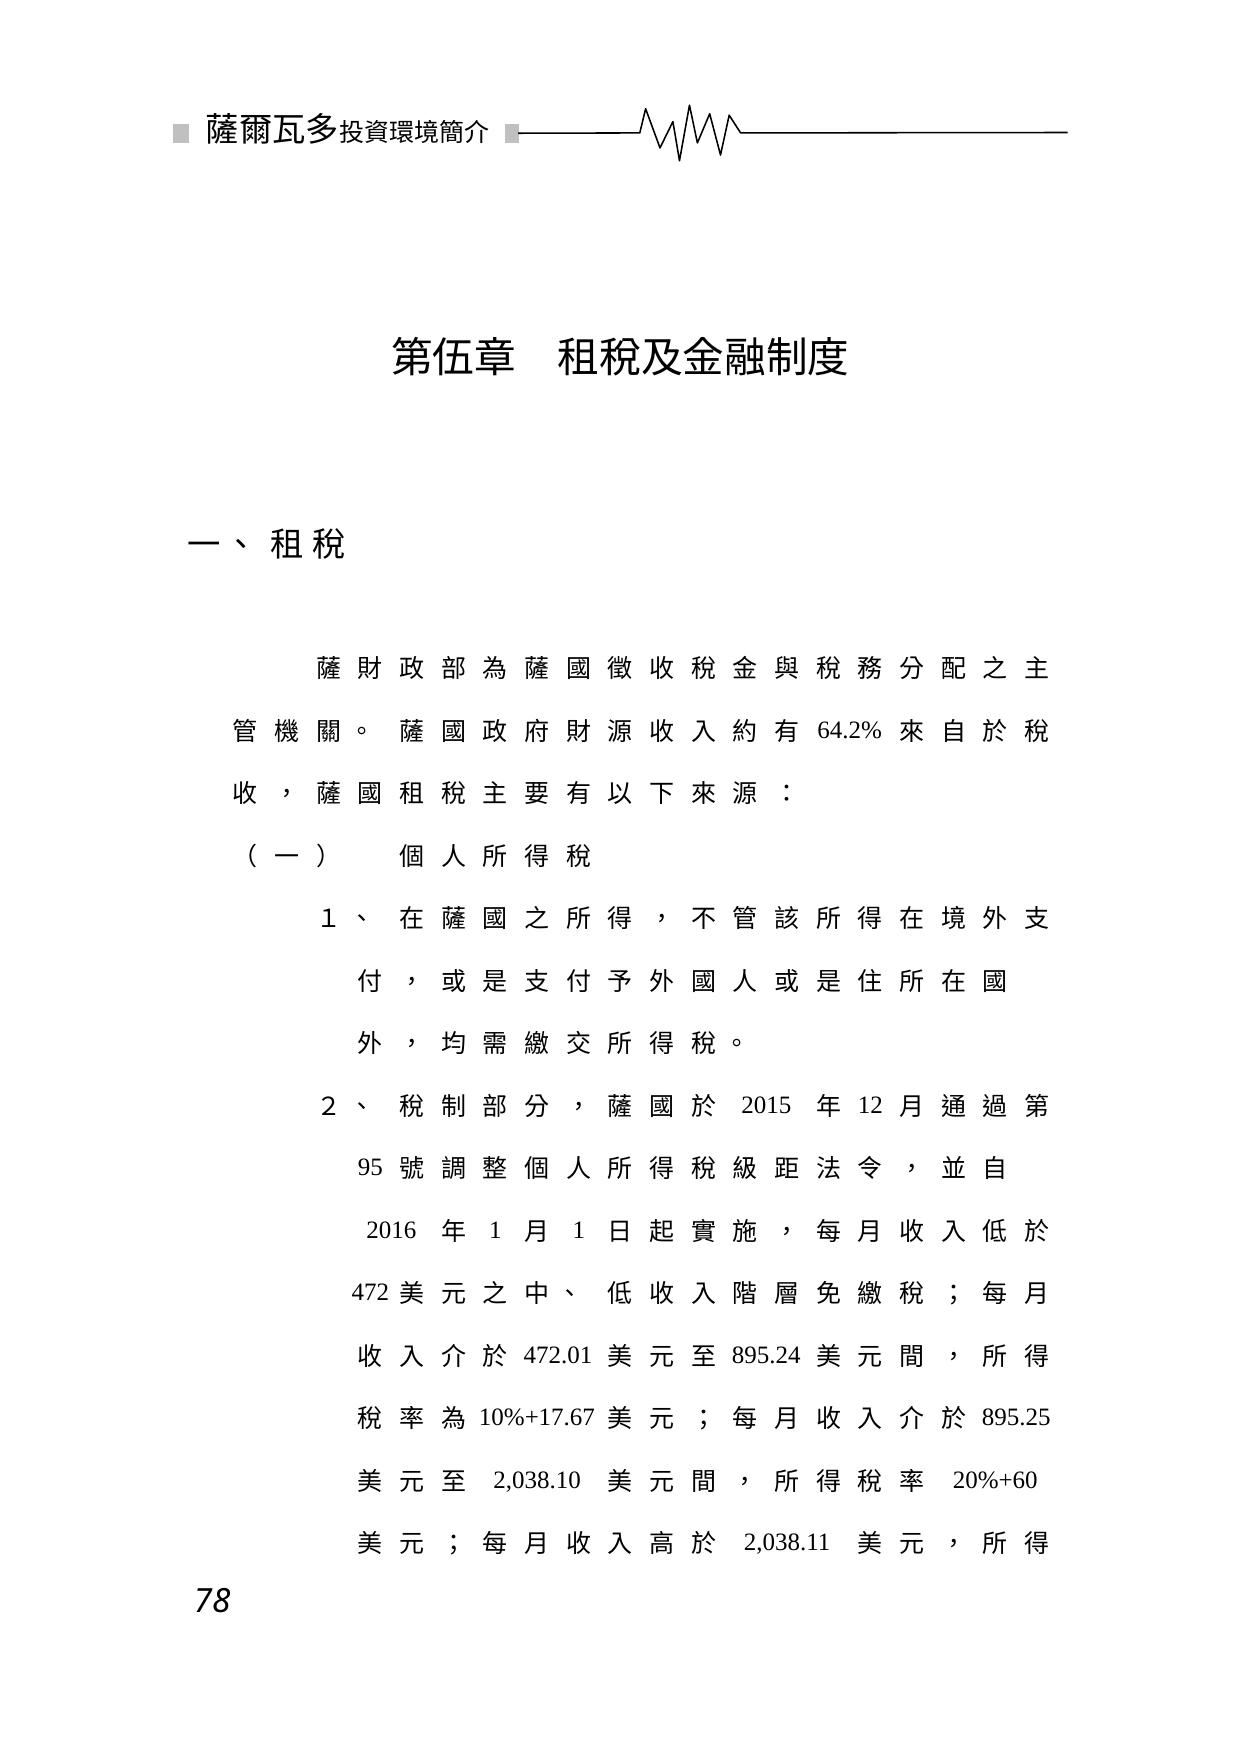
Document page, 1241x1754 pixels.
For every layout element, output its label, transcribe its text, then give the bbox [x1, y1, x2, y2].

text 一、租稅 [183, 500, 1058, 563]
text ２、稅制部分，薩國於2015年12月通過第95號調整個人所得稅級距法令，並自2016年1月1日起實施，每月收入低於472美元之中、低收入階層免繳稅；每月收入介於472.01美元至895.24美元間，所得稅率為10%+17.67美元；每月收入介於895.25美元至2,038.10美元間，所得稅率20%+60美元；每月收入高於2,038.11美元，所得 [281, 1063, 1058, 1563]
text １、在薩國之所得，不管該所得在境外支付，或是支付予外國人或是住所在國外，均需繳交所得稅。 [281, 875, 1058, 1063]
text 第伍章 租稅及金融制度 [183, 313, 1058, 375]
text 薩財政部為薩國徵收稅金與稅務分配之主管機關。薩國政府財源收入約有64.2%來自於稅收，薩國租稅主要有以下來源： [224, 625, 1058, 813]
text （一） 個人所得稅 [207, 813, 1058, 875]
